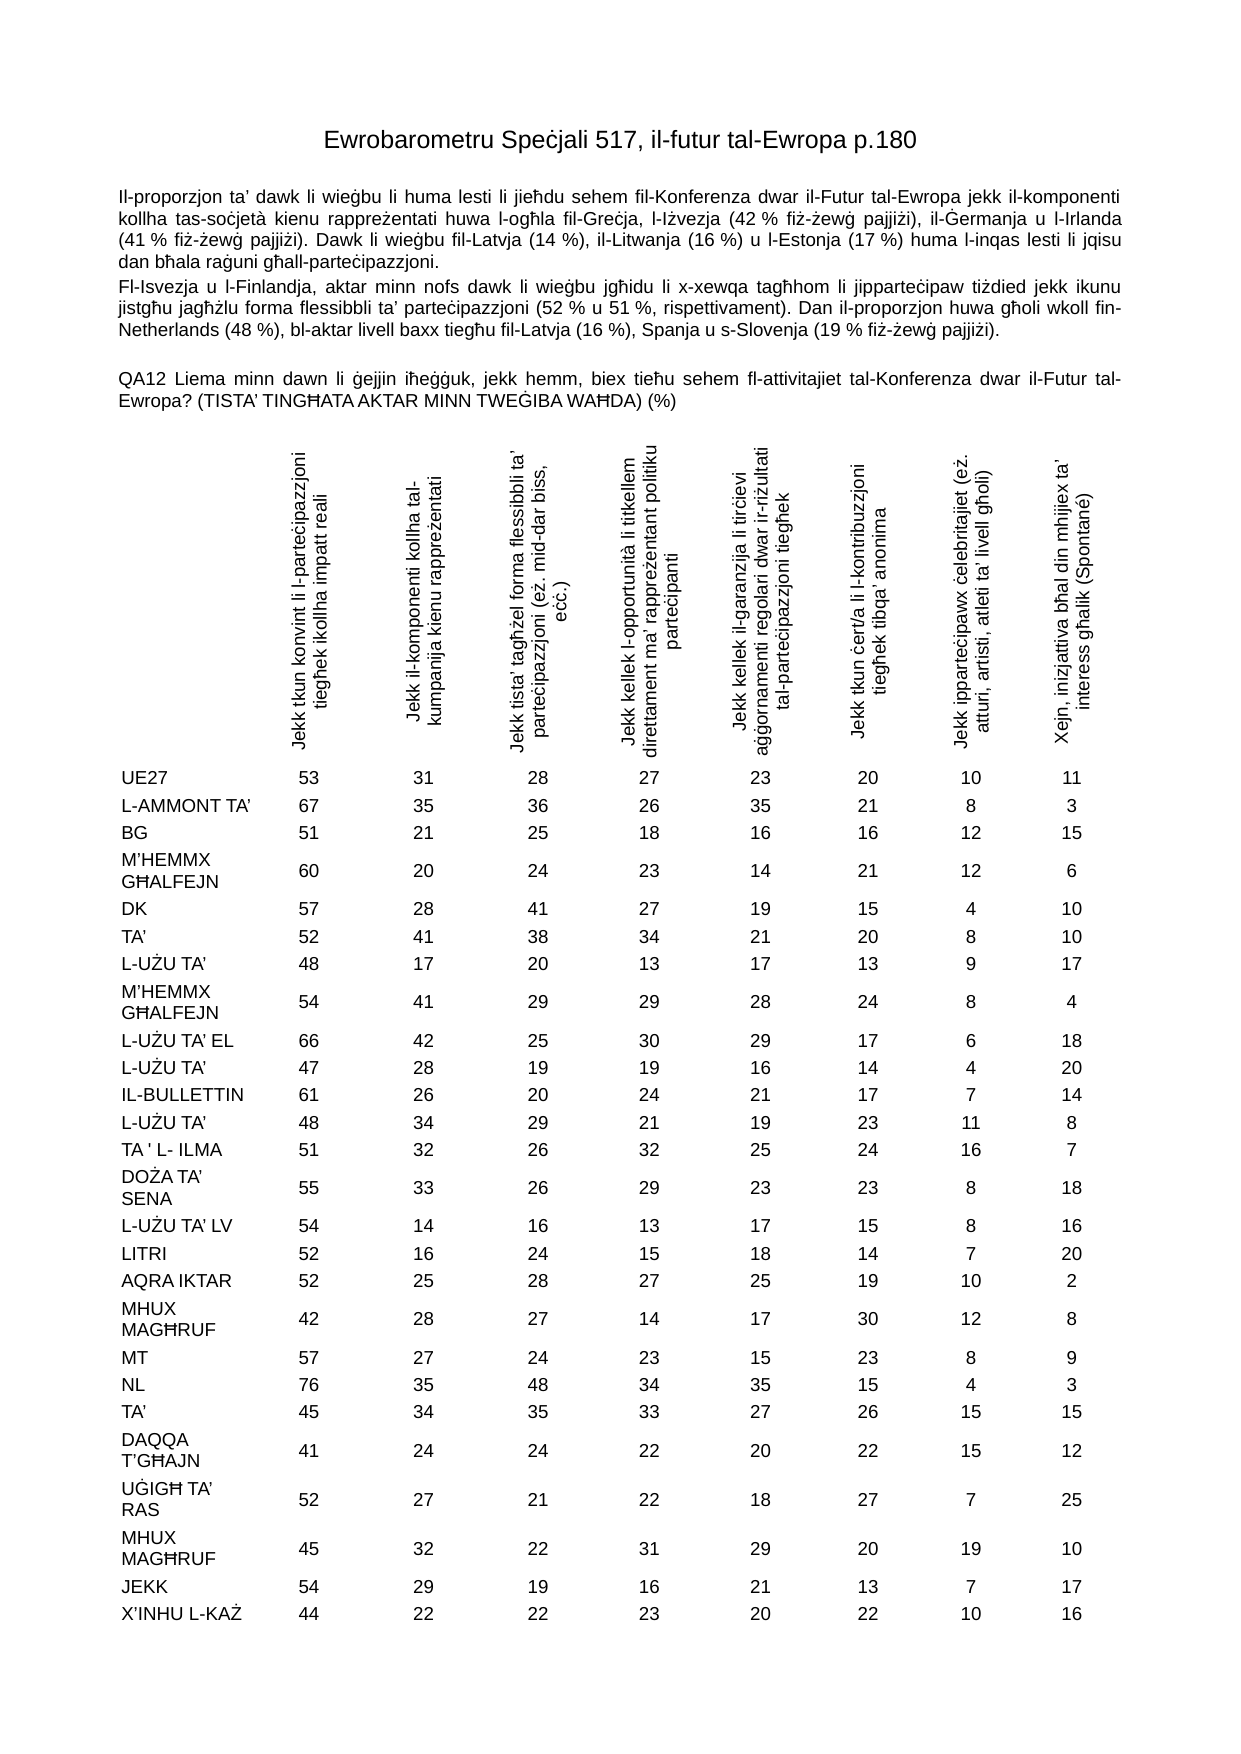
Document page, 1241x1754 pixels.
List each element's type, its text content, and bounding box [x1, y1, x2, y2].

table_cell 34 [364, 1109, 483, 1136]
table_header Jekk tkun konvint li l-parteċipazzjoni tiegħek ikollha impatt reali [254, 439, 363, 764]
table_cell 12 [1021, 1426, 1122, 1475]
table_cell 29 [593, 1164, 706, 1212]
table_cell 7 [920, 1240, 1021, 1267]
table_cell 15 [920, 1426, 1021, 1475]
table_cell 48 [254, 1109, 363, 1136]
table_cell TA ' L- ILMA [118, 1136, 254, 1163]
table_cell 16 [706, 819, 815, 846]
table_cell DK [118, 895, 254, 923]
table_cell 4 [1021, 978, 1122, 1026]
table_cell 24 [483, 1426, 592, 1475]
table_cell 10 [1021, 1524, 1122, 1573]
table_cell 16 [483, 1213, 592, 1240]
table_cell 15 [706, 1344, 815, 1371]
text Il-proporzjon ta’ dawk li wieġbu li huma lesti li jieħdu sehem fil-Konferenza dwar il-Futur tal-Ewropa jekk il-komponenti kollha tas-soċjetà kienu rappreżentati huwa l-ogħla fil-Greċja, l-Iżvezja (42 % fiż-żewġ pajjiżi), il-Ġermanja u l-Irlanda (41 % fiż-żewġ pajjiżi). Dawk li wieġbu fil-Latvja (14 %), il-Litwanja (16 %) u l-Estonja (17 %) huma l-inqas lesti li jqisu dan bħala raġuni għall-parteċipazzjoni. [118, 186, 1122, 272]
table_cell 12 [920, 1295, 1021, 1343]
table_cell 26 [815, 1398, 920, 1426]
table_cell 34 [593, 1371, 706, 1398]
table_cell 14 [706, 846, 815, 895]
table_cell 20 [815, 764, 920, 792]
table_cell IL-BULLETTIN [118, 1081, 254, 1109]
table_cell 55 [254, 1164, 363, 1212]
table_cell 41 [364, 978, 483, 1026]
table_cell 7 [920, 1573, 1021, 1600]
table_cell 31 [593, 1524, 706, 1573]
table_cell 20 [815, 1524, 920, 1573]
table_cell 29 [706, 1524, 815, 1573]
table_cell 30 [815, 1295, 920, 1343]
table_cell 22 [483, 1524, 592, 1573]
table_cell 21 [706, 1081, 815, 1109]
table_cell 15 [815, 1213, 920, 1240]
table_cell UĠIGĦ TA’ RAS [118, 1475, 254, 1524]
table_cell 27 [364, 1475, 483, 1524]
table_cell 35 [483, 1398, 592, 1426]
table_cell 15 [593, 1240, 706, 1267]
table_cell 15 [1021, 819, 1122, 846]
table_cell 22 [815, 1426, 920, 1475]
table_cell 18 [593, 819, 706, 846]
table_cell 15 [815, 1371, 920, 1398]
table_header Jekk ipparteċipawx ċelebritajiet (eż. atturi, artisti, atleti ta’ livell għoli) [920, 439, 1021, 764]
table_cell 24 [483, 846, 592, 895]
table_cell 9 [920, 950, 1021, 977]
table_cell 17 [706, 1213, 815, 1240]
table_cell 4 [920, 1054, 1021, 1081]
table_cell NL [118, 1371, 254, 1398]
table_cell 19 [815, 1267, 920, 1294]
table_cell 20 [706, 1600, 815, 1627]
table_cell 22 [593, 1426, 706, 1475]
table_cell 60 [254, 846, 363, 895]
table_cell L-UŻU TA’ [118, 1109, 254, 1136]
table_cell 18 [706, 1475, 815, 1524]
table_cell 20 [706, 1426, 815, 1475]
table_cell 19 [706, 895, 815, 923]
table_cell 14 [364, 1213, 483, 1240]
table_cell 27 [815, 1475, 920, 1524]
table_cell 15 [920, 1398, 1021, 1426]
text QA12 Liema minn dawn li ġejjin iħeġġuk, jekk hemm, biex tieħu sehem fl-attivitajiet tal-Konferenza dwar il-Futur tal-Ewropa? (TISTA’ TINGĦATA AKTAR MINN TWEĠIBA WAĦDA) (%) [118, 368, 1122, 411]
table_cell 14 [815, 1240, 920, 1267]
table_cell 23 [593, 1344, 706, 1371]
table_cell 8 [1021, 1295, 1122, 1343]
table_cell 29 [483, 978, 592, 1026]
table_cell 23 [815, 1164, 920, 1212]
table_cell 21 [706, 1573, 815, 1600]
table_cell 26 [483, 1136, 592, 1163]
table_cell 20 [815, 923, 920, 950]
table_cell 41 [483, 895, 592, 923]
table_cell 24 [593, 1081, 706, 1109]
table_cell 28 [483, 1267, 592, 1294]
table_cell 21 [593, 1109, 706, 1136]
table_cell 16 [1021, 1600, 1122, 1627]
table_cell 45 [254, 1398, 363, 1426]
table_cell 18 [1021, 1164, 1122, 1212]
table_cell 15 [1021, 1398, 1122, 1426]
table_cell MHUX MAGĦRUF [118, 1524, 254, 1573]
table_cell 18 [1021, 1026, 1122, 1054]
table_cell 45 [254, 1524, 363, 1573]
table_cell 10 [920, 1267, 1021, 1294]
table_cell 17 [815, 1026, 920, 1054]
table_cell 7 [920, 1475, 1021, 1524]
table_cell 25 [706, 1136, 815, 1163]
table_cell 20 [1021, 1240, 1122, 1267]
table_cell MHUX MAGĦRUF [118, 1295, 254, 1343]
table_cell 35 [364, 1371, 483, 1398]
table_cell 29 [483, 1109, 592, 1136]
table_cell L-AMMONT TA’ [118, 792, 254, 819]
table_cell 67 [254, 792, 363, 819]
table_cell LITRI [118, 1240, 254, 1267]
table_cell 14 [593, 1295, 706, 1343]
table_cell 23 [706, 764, 815, 792]
table_cell 4 [920, 895, 1021, 923]
table_cell 25 [1021, 1475, 1122, 1524]
table_cell 23 [593, 846, 706, 895]
table_cell 29 [364, 1573, 483, 1600]
table_cell 27 [706, 1398, 815, 1426]
table_cell 54 [254, 978, 363, 1026]
table_cell 26 [593, 792, 706, 819]
table_cell 22 [483, 1600, 592, 1627]
table_cell 13 [815, 950, 920, 977]
table_cell 21 [706, 923, 815, 950]
table_cell 27 [364, 1344, 483, 1371]
table_cell 16 [1021, 1213, 1122, 1240]
table_cell 42 [254, 1295, 363, 1343]
table_cell 32 [593, 1136, 706, 1163]
table_cell 29 [593, 978, 706, 1026]
table_cell 41 [254, 1426, 363, 1475]
table_cell 27 [593, 764, 706, 792]
table_cell 6 [920, 1026, 1021, 1054]
table_cell 33 [364, 1164, 483, 1212]
table_header Jekk tista’ tagħżel forma flessibbli ta’ parteċipazzjoni (eż. mid-dar biss, eċċ.) [483, 439, 592, 764]
table_cell 24 [364, 1426, 483, 1475]
table_cell 12 [920, 819, 1021, 846]
table_cell M’HEMMX GĦALFEJN [118, 846, 254, 895]
table_cell 31 [364, 764, 483, 792]
table_cell 16 [593, 1573, 706, 1600]
table_cell 25 [706, 1267, 815, 1294]
table_cell 28 [364, 895, 483, 923]
table_cell 8 [920, 792, 1021, 819]
table_cell 10 [920, 764, 1021, 792]
table_cell 17 [706, 1295, 815, 1343]
table_cell 42 [364, 1026, 483, 1054]
table_cell 29 [706, 1026, 815, 1054]
table_cell BG [118, 819, 254, 846]
table_cell 76 [254, 1371, 363, 1398]
table_cell 7 [1021, 1136, 1122, 1163]
table_cell 20 [1021, 1054, 1122, 1081]
table_cell 20 [364, 846, 483, 895]
table_cell M’HEMMX GĦALFEJN [118, 978, 254, 1026]
table_cell 8 [920, 978, 1021, 1026]
table_header Xejn, inizjattiva bħal din mhijiex ta’ interess għalik (Spontané) [1021, 439, 1122, 764]
table_cell 57 [254, 895, 363, 923]
table_cell 24 [483, 1240, 592, 1267]
table_cell 34 [593, 923, 706, 950]
table_cell L-UŻU TA’ [118, 1054, 254, 1081]
table_cell 57 [254, 1344, 363, 1371]
table_cell 51 [254, 819, 363, 846]
table_cell 17 [1021, 1573, 1122, 1600]
table_cell 23 [706, 1164, 815, 1212]
table_cell 47 [254, 1054, 363, 1081]
table_cell 9 [1021, 1344, 1122, 1371]
table_cell 48 [254, 950, 363, 977]
table_cell 10 [1021, 895, 1122, 923]
table_cell 16 [815, 819, 920, 846]
table_header Jekk kellek l-opportunità li titkellem direttament ma’ rappreżentant politiku parteċipanti [593, 439, 706, 764]
table_cell 41 [364, 923, 483, 950]
table_cell 52 [254, 923, 363, 950]
table_cell 8 [920, 923, 1021, 950]
table_header Jekk il-komponenti kollha tal-kumpanija kienu rappreżentati [364, 439, 483, 764]
table_cell 26 [364, 1081, 483, 1109]
table_cell 26 [483, 1164, 592, 1212]
table_cell 53 [254, 764, 363, 792]
table_cell 44 [254, 1600, 363, 1627]
table_cell 27 [483, 1295, 592, 1343]
table_header Jekk tkun ċert/a li l-kontribuzzjoni tiegħek tibqa’ anonima [815, 439, 920, 764]
table_cell 22 [593, 1475, 706, 1524]
table_cell 14 [815, 1054, 920, 1081]
table_cell 32 [364, 1136, 483, 1163]
table_cell 8 [920, 1164, 1021, 1212]
table_cell 66 [254, 1026, 363, 1054]
table_cell 19 [483, 1054, 592, 1081]
table_cell 21 [815, 846, 920, 895]
table_cell 22 [815, 1600, 920, 1627]
table_cell 21 [364, 819, 483, 846]
table_cell DOŻA TA’ SENA [118, 1164, 254, 1212]
table_cell 35 [364, 792, 483, 819]
table_cell 27 [593, 895, 706, 923]
table_cell 3 [1021, 792, 1122, 819]
table_cell 28 [483, 764, 592, 792]
table_cell AQRA IKTAR [118, 1267, 254, 1294]
table_cell 16 [706, 1054, 815, 1081]
table_cell MT [118, 1344, 254, 1371]
table_cell 13 [593, 1213, 706, 1240]
table_cell 24 [815, 978, 920, 1026]
table_cell 54 [254, 1573, 363, 1600]
table_cell 35 [706, 1371, 815, 1398]
table_cell 11 [920, 1109, 1021, 1136]
table_cell 17 [815, 1081, 920, 1109]
table_cell 8 [920, 1344, 1021, 1371]
table_cell L-UŻU TA’ EL [118, 1026, 254, 1054]
table_cell 61 [254, 1081, 363, 1109]
table_cell 54 [254, 1213, 363, 1240]
table_cell 20 [483, 950, 592, 977]
table_cell L-UŻU TA’ [118, 950, 254, 977]
table_cell 19 [593, 1054, 706, 1081]
table_cell 51 [254, 1136, 363, 1163]
table_cell 33 [593, 1398, 706, 1426]
table_cell 38 [483, 923, 592, 950]
table_cell 28 [364, 1295, 483, 1343]
table_cell 23 [815, 1109, 920, 1136]
table_cell 35 [706, 792, 815, 819]
table_cell 25 [483, 819, 592, 846]
table_cell 20 [483, 1081, 592, 1109]
text Fl-Isvezja u l-Finlandja, aktar minn nofs dawk li wieġbu jgħidu li x-xewqa tagħhom li jipparteċipaw tiżdied jekk ikunu jistgħu jagħżlu forma flessibbli ta’ parteċipazzjoni (52 % u 51 %, rispettivament). Dan il-proporzjon huwa għoli wkoll fin-Netherlands (48 %), bl-aktar livell baxx tiegħu fil-Latvja (16 %), Spanja u s-Slovenja (19 % fiż-żewġ pajjiżi). [118, 276, 1122, 340]
table_cell 24 [483, 1344, 592, 1371]
table_cell 10 [920, 1600, 1021, 1627]
table_cell 19 [920, 1524, 1021, 1573]
table_cell L-UŻU TA’ LV [118, 1213, 254, 1240]
table_header [118, 439, 254, 764]
table_cell X’INHU L-KAŻ [118, 1600, 254, 1627]
table_cell 24 [815, 1136, 920, 1163]
table_cell JEKK [118, 1573, 254, 1600]
table_cell 7 [920, 1081, 1021, 1109]
table_cell 2 [1021, 1267, 1122, 1294]
table_cell 23 [815, 1344, 920, 1371]
table_cell 17 [364, 950, 483, 977]
table_cell 16 [364, 1240, 483, 1267]
table_cell TA’ [118, 1398, 254, 1426]
table_cell 23 [593, 1600, 706, 1627]
table_cell 21 [483, 1475, 592, 1524]
table_cell 8 [920, 1213, 1021, 1240]
table_cell 13 [593, 950, 706, 977]
table_cell 17 [706, 950, 815, 977]
table_cell 15 [815, 895, 920, 923]
table_cell 21 [815, 792, 920, 819]
table_cell 36 [483, 792, 592, 819]
table_cell 4 [920, 1371, 1021, 1398]
table_cell 34 [364, 1398, 483, 1426]
table_header Jekk kellek il-garanzija li tirċievi aġġornamenti regolari dwar ir-riżultati tal-parteċipazzjoni tiegħek [706, 439, 815, 764]
table_cell 13 [815, 1573, 920, 1600]
table_cell 25 [364, 1267, 483, 1294]
table_cell 32 [364, 1524, 483, 1573]
table_cell 30 [593, 1026, 706, 1054]
table_cell 27 [593, 1267, 706, 1294]
table_cell TA’ [118, 923, 254, 950]
table_cell 48 [483, 1371, 592, 1398]
table_cell 3 [1021, 1371, 1122, 1398]
table_cell 25 [483, 1026, 592, 1054]
table_cell 10 [1021, 923, 1122, 950]
table_cell 19 [706, 1109, 815, 1136]
table_cell DAQQA T’GĦAJN [118, 1426, 254, 1475]
table_cell 8 [1021, 1109, 1122, 1136]
table_cell 12 [920, 846, 1021, 895]
table_cell 22 [364, 1600, 483, 1627]
table_cell 17 [1021, 950, 1122, 977]
table_cell 14 [1021, 1081, 1122, 1109]
table_cell 52 [254, 1267, 363, 1294]
table_cell UE27 [118, 764, 254, 792]
table_cell 52 [254, 1475, 363, 1524]
table_cell 6 [1021, 846, 1122, 895]
table_cell 28 [706, 978, 815, 1026]
table_cell 52 [254, 1240, 363, 1267]
table_cell 19 [483, 1573, 592, 1600]
table_cell 28 [364, 1054, 483, 1081]
table_cell 16 [920, 1136, 1021, 1163]
table_cell 18 [706, 1240, 815, 1267]
table_cell 11 [1021, 764, 1122, 792]
